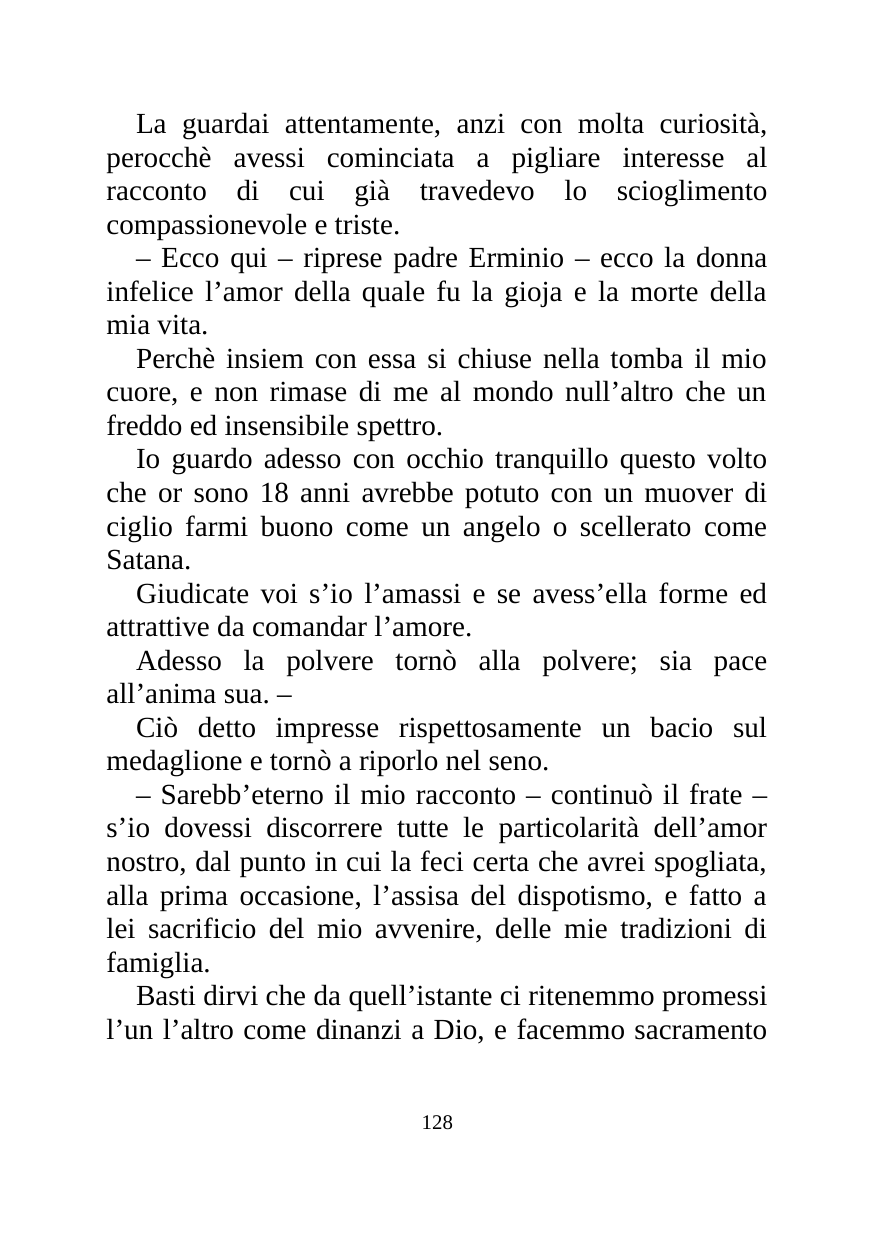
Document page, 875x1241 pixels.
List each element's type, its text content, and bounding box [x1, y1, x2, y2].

text La guardai attentamente, anzi con molta curiosità, perocchè avessi cominciata a pigliare interesse al racconto di cui già travedevo lo scioglimento compassionevole e triste. [106, 106, 768, 240]
text – Ecco qui – riprese padre Erminio – ecco la donna infelice l’amor della quale fu la gioja e la morte della mia vita. [106, 240, 768, 341]
text Basti dirvi che da quell’istante ci ritenemmo promessi l’un l’altro come dinanzi a Dio, e facemmo sacramento [106, 978, 768, 1045]
text Giudicate voi s’io l’amassi e se avess’ella forme ed attrattive da comandar l’amore. [106, 576, 768, 643]
text Perchè insiem con essa si chiuse nella tomba il mio cuore, e non rimase di me al mondo null’altro che un freddo ed insensibile spettro. [106, 341, 768, 442]
text Io guardo adesso con occhio tranquillo questo volto che or sono 18 anni avrebbe potuto con un muover di ciglio farmi buono come un angelo o scellerato come Satana. [106, 442, 768, 576]
text – Sarebb’eterno il mio racconto – continuò il frate – s’io dovessi discorrere tutte le particolarità dell’amor nostro, dal punto in cui la feci certa che avrei spogliata, alla prima occasione, l’assisa del dispotismo, e fatto a lei sacrificio del mio avvenire, delle mie tradizioni di famiglia. [106, 777, 768, 978]
text Adesso la polvere tornò alla polvere; sia pace all’anima sua. – [106, 643, 768, 710]
text Ciò detto impresse rispettosamente un bacio sul medaglione e tornò a riporlo nel seno. [106, 710, 768, 777]
